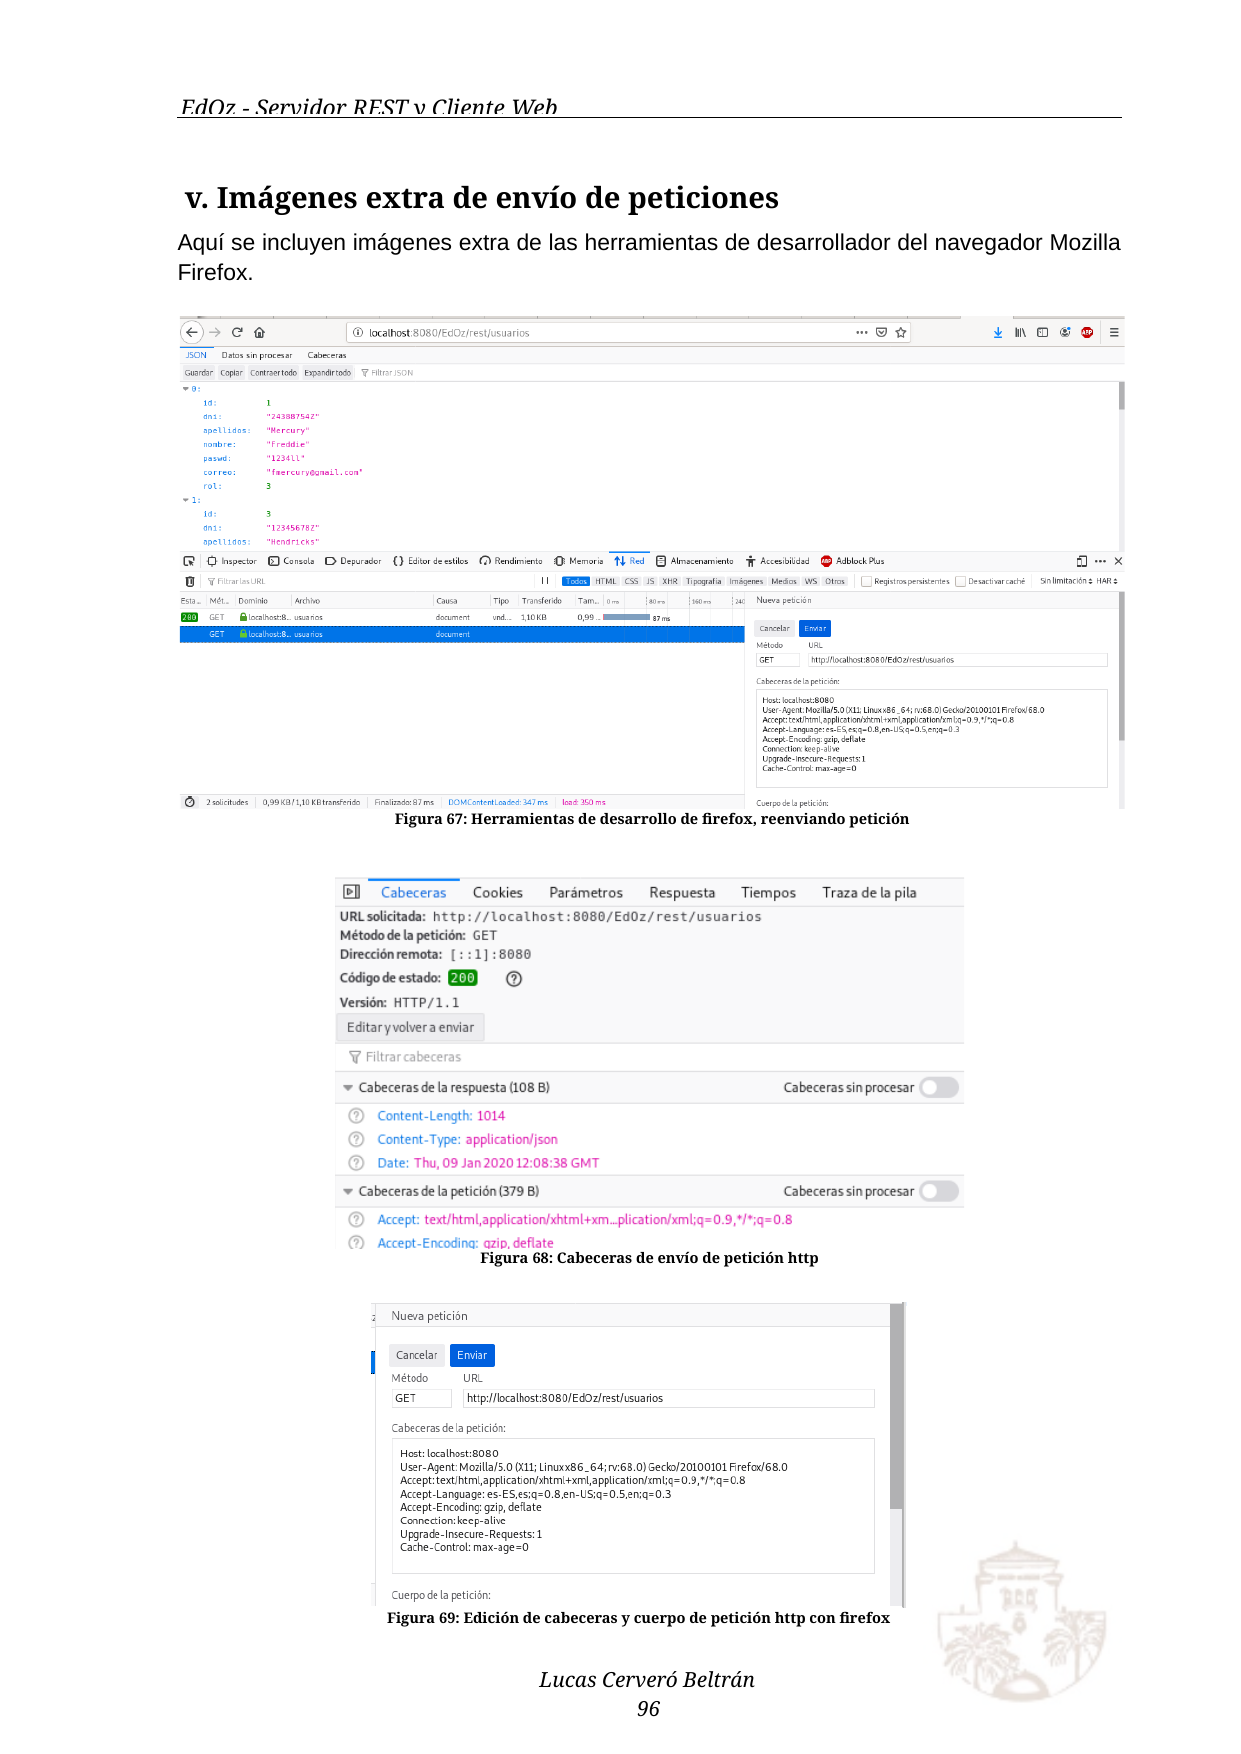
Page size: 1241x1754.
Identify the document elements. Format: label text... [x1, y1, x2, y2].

text Figura 68: Cabeceras de envío de petición http [335, 1249, 964, 1268]
text Figura 69: Edición de cabeceras y cuerpo de petición http con firefox [371, 1608, 906, 1627]
list Aquí se incluyen imágenes extra de las herramientas de desarrollador del navegador Mozilla Firefox. [177, 228, 1122, 285]
picture [371, 1302, 907, 1608]
picture [335, 874, 965, 1249]
text Figura 67: Herramientas de desarrollo de firefox, reenviando petición [180, 809, 1124, 829]
picture [179, 316, 1125, 809]
list Imágenes extra de envío de peticiones [177, 177, 1122, 217]
